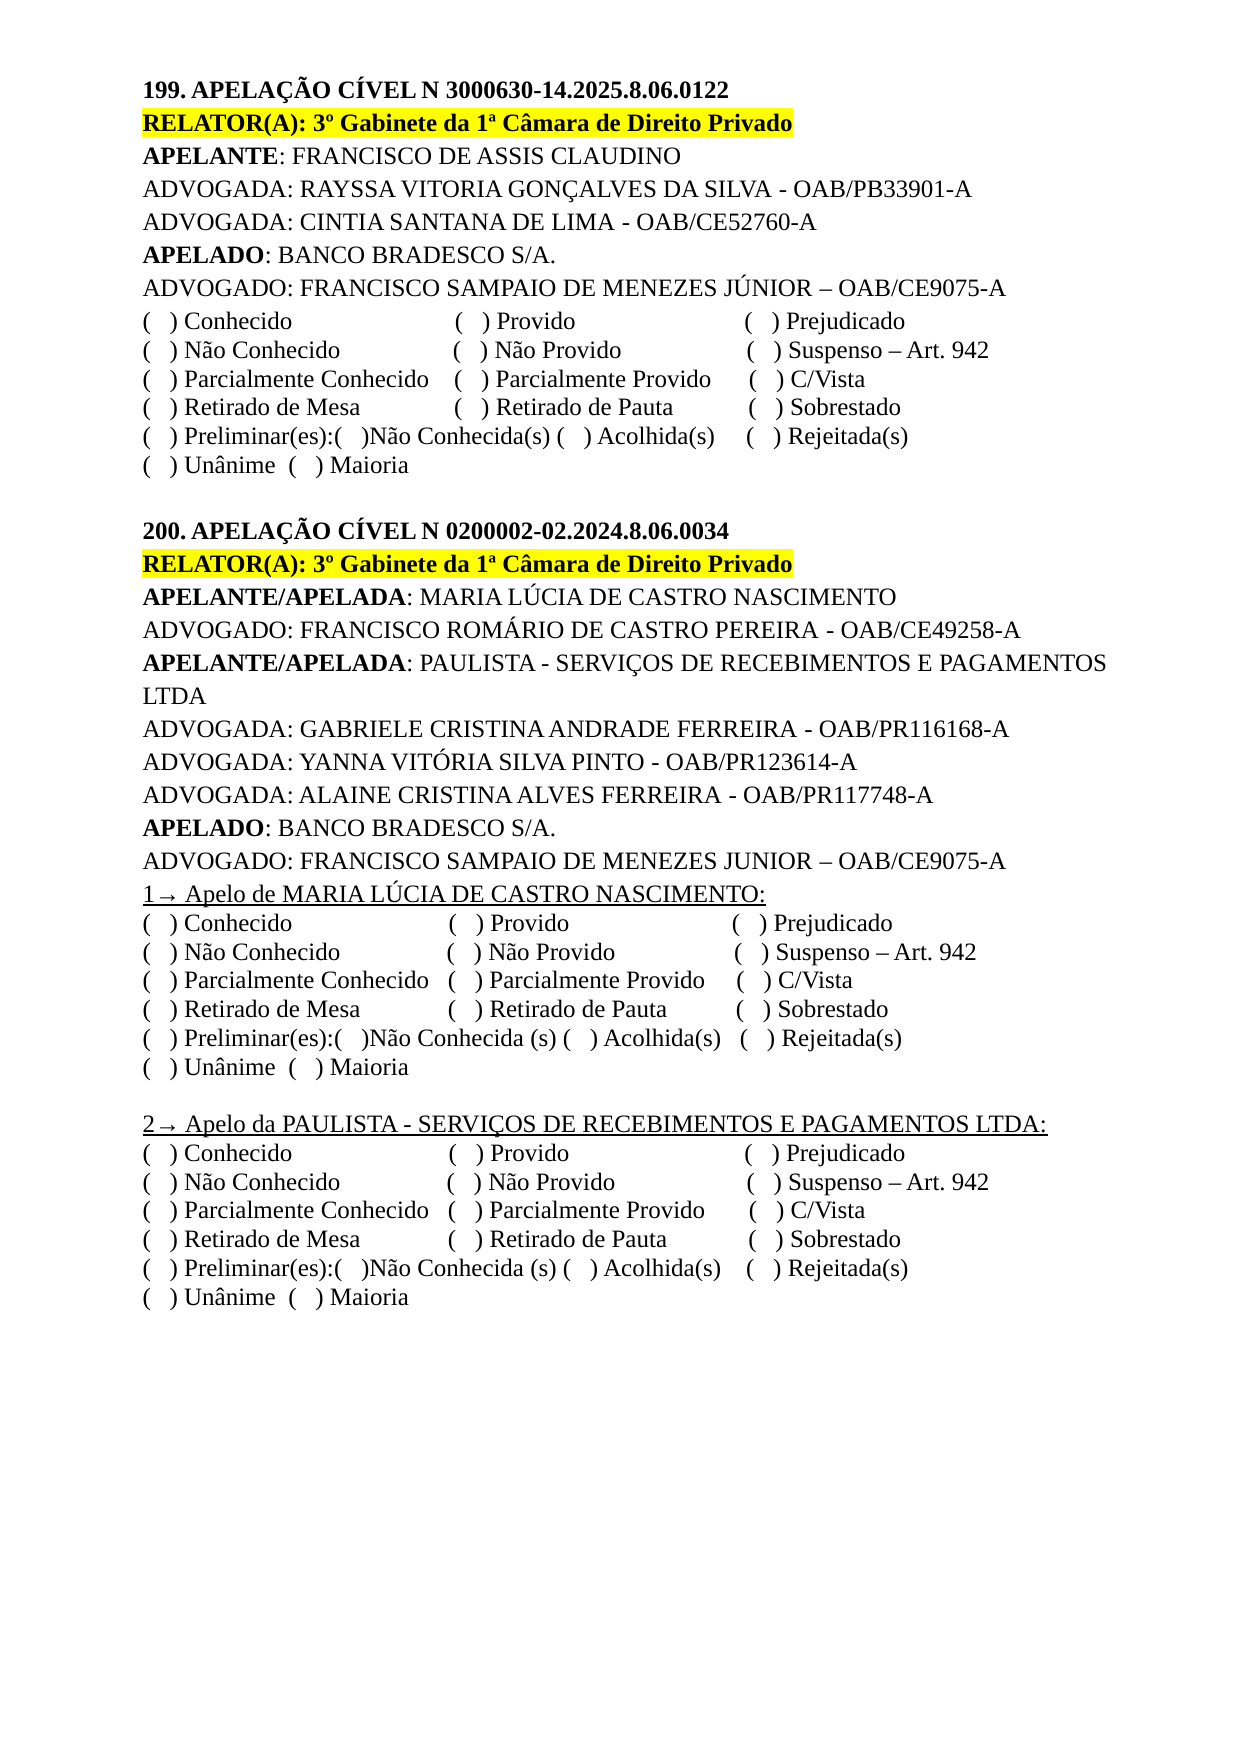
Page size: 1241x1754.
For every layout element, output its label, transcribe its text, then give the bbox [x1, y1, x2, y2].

text ( ) Não Conhecido ( ) Não Provido ( ) Suspenso – Art. 942 [142, 937, 1158, 965]
text 199. APELAÇÃO CÍVEL N 3000630-14.2025.8.06.0122 RELATOR(A): 3º Gabinete da 1ª Câmara de Direito Privado APELANTE: FRANCISCO DE ASSIS CLAUDINO ADVOGADA: RAYSSA VITORIA GONÇALVES DA SILVA - OAB/PB33901-A ADVOGADA: CINTIA SANTANA DE LIMA - OAB/CE52760-A APELADO: BANCO BRADESCO S/A. ADVOGADO: FRANCISCO SAMPAIO DE MENEZES JÚNIOR – OAB/CE9075-A [142, 75, 1141, 302]
text ( ) Retirado de Mesa ( ) Retirado de Pauta ( ) Sobrestado [142, 392, 1158, 421]
text ( ) Unânime ( ) Maioria [142, 1052, 1158, 1080]
text ( ) Conhecido ( ) Provido ( ) Prejudicado [142, 908, 1141, 937]
text ( ) Parcialmente Conhecido ( ) Parcialmente Provido ( ) C/Vista [142, 1195, 1158, 1224]
text ( ) Retirado de Mesa ( ) Retirado de Pauta ( ) Sobrestado [142, 1224, 1158, 1253]
text ( ) Não Conhecido ( ) Não Provido ( ) Suspenso – Art. 942 [142, 1167, 1158, 1195]
text ( ) Parcialmente Conhecido ( ) Parcialmente Provido ( ) C/Vista [142, 364, 1158, 392]
text ( ) Retirado de Mesa ( ) Retirado de Pauta ( ) Sobrestado [142, 994, 1158, 1023]
text ( ) Conhecido ( ) Provido ( ) Prejudicado [142, 306, 1141, 335]
text ( ) Unânime ( ) Maioria [142, 1282, 1141, 1376]
text ( ) Parcialmente Conhecido ( ) Parcialmente Provido ( ) C/Vista [142, 965, 1158, 994]
text ( ) Preliminar(es):( )Não Conhecida(s) ( ) Acolhida(s) ( ) Rejeitada(s) [142, 421, 1158, 450]
text ( ) Preliminar(es):( )Não Conhecida (s) ( ) Acolhida(s) ( ) Rejeitada(s) [142, 1023, 1158, 1052]
text ( ) Unânime ( ) Maioria 200. APELAÇÃO CÍVEL N 0200002-02.2024.8.06.0034 RELATOR(A): 3º Gabinete da 1ª Câmara de Direito Privado APELANTE/APELADA: MARIA LÚCIA DE CASTRO NASCIMENTO ADVOGADO: FRANCISCO ROMÁRIO DE CASTRO PEREIRA - OAB/CE49258-A APELANTE/APELADA: PAULISTA - SERVIÇOS DE RECEBIMENTOS E PAGAMENTOS LTDA ADVOGADA: GABRIELE CRISTINA ANDRADE FERREIRA - OAB/PR116168-A ADVOGADA: YANNA VITÓRIA SILVA PINTO - OAB/PR123614-A ADVOGADA: ALAINE CRISTINA ALVES FERREIRA - OAB/PR117748-A APELADO: BANCO BRADESCO S/A. ADVOGADO: FRANCISCO SAMPAIO DE MENEZES JUNIOR – OAB/CE9075-A [142, 450, 1141, 875]
text ( ) Preliminar(es):( )Não Conhecida (s) ( ) Acolhida(s) ( ) Rejeitada(s) [142, 1253, 1158, 1282]
text ( ) Conhecido ( ) Provido ( ) Prejudicado [142, 1138, 1141, 1167]
text 1→ Apelo de MARIA LÚCIA DE CASTRO NASCIMENTO: [142, 879, 1141, 908]
text 2→ Apelo da PAULISTA - SERVIÇOS DE RECEBIMENTOS E PAGAMENTOS LTDA: [142, 1109, 1141, 1138]
text ( ) Não Conhecido ( ) Não Provido ( ) Suspenso – Art. 942 [142, 335, 1158, 364]
